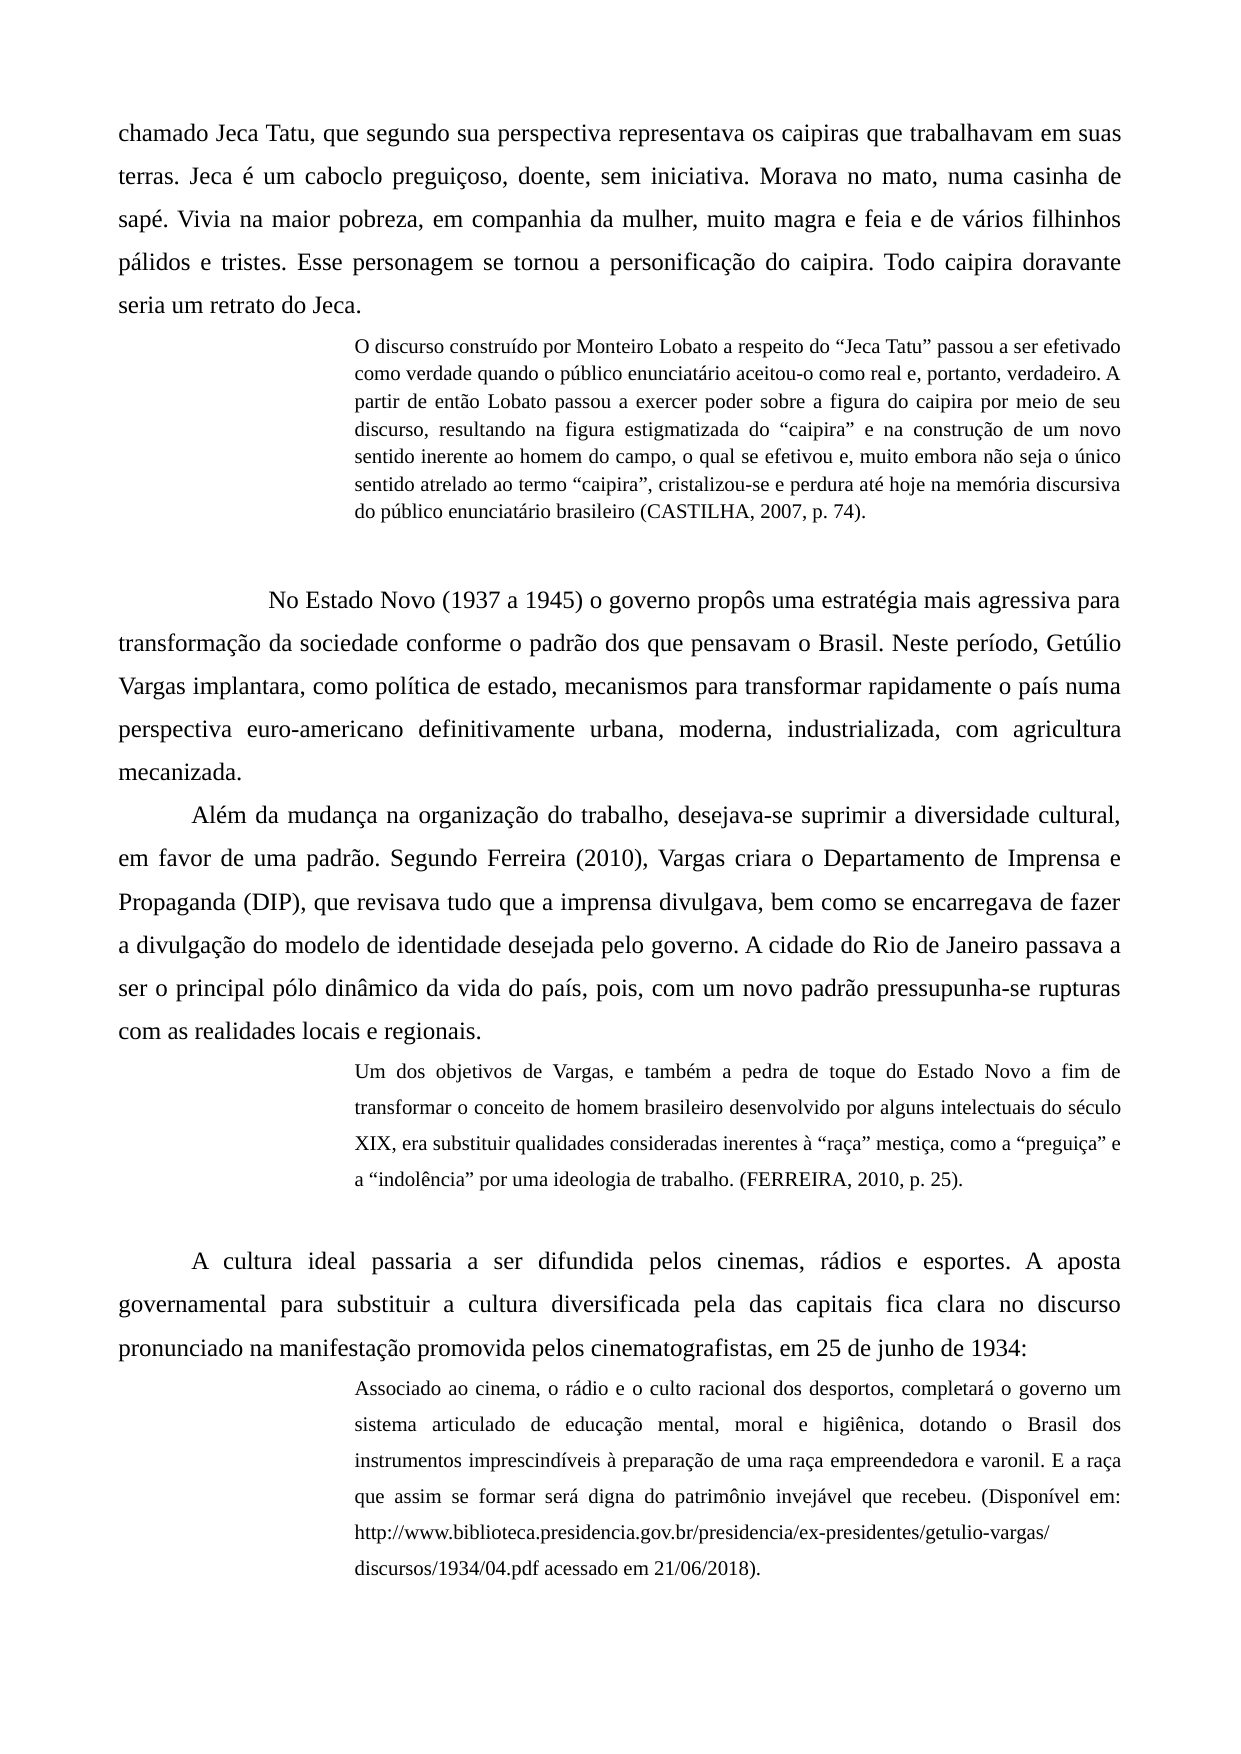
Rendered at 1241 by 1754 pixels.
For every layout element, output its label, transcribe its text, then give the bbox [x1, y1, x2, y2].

text Além da mudança na organização do trabalho, desejava-se suprimir a diversidade cultural, em favor de uma padrão. Segundo Ferreira (2010), Vargas criara o Departamento de Imprensa e Propaganda (DIP), que revisava tudo que a imprensa divulgava, bem como se encarregava de fazer a divulgação do modelo de identidade desejada pelo governo. A cidade do Rio de Janeiro passava a ser o principal pólo dinâmico da vida do país, pois, com um novo padrão pressupunha-se rupturas com as realidades locais e regionais. [118, 800, 1122, 1045]
text A cultura ideal passaria a ser difundida pelos cinemas, rádios e esportes. A aposta governamental para substituir a cultura diversificada pela das capitais fica clara no discurso pronunciado na manifestação promovida pelos cinematografistas, em 25 de junho de 1934: [118, 1246, 1122, 1361]
text No Estado Novo (1937 a 1945) o governo propôs uma estratégia mais agressiva para transformação da sociedade conforme o padrão dos que pensavam o Brasil. Neste período, Getúlio Vargas implantara, como política de estado, mecanismos para transformar rapidamente o país numa perspectiva euro-americano definitivamente urbana, moderna, industrializada, com agricultura mecanizada. [118, 585, 1122, 786]
text O discurso construído por Monteiro Lobato a respeito do “Jeca Tatu” passou a ser efetivado como verdade quando o público enunciatário aceitou-o como real e, portanto, verdadeiro. A partir de então Lobato passou a exercer poder sobre a figura do caipira por meio de seu discurso, resultando na figura estigmatizada do “caipira” e na construção de um novo sentido inerente ao homem do campo, o qual se efetivou e, muito embora não seja o único sentido atrelado ao termo “caipira”, cristalizou-se e perdura até hoje na memória discursiva do público enunciatário brasileiro (CASTILHA, 2007, p. 74). [354, 334, 1122, 523]
text Associado ao cinema, o rádio e o culto racional dos desportos, completará o governo um sistema articulado de educação mental, moral e higiênica, dotando o Brasil dos instrumentos imprescindíveis à preparação de uma raça empreendedora e varonil. E a raça que assim se formar será digna do patrimônio invejável que recebeu. (Disponível em: http://www.biblioteca.presidencia.gov.br/presidencia/ex-presidentes/getulio-vargas/discursos/1934/04.pdf acessado em 21/06/2018). [354, 1376, 1122, 1580]
text chamado Jeca Tatu, que segundo sua perspectiva representava os caipiras que trabalhavam em suas terras. Jeca é um caboclo preguiçoso, doente, sem iniciativa. Morava no mato, numa casinha de sapé. Vivia na maior pobreza, em companhia da mulher, muito magra e feia e de vários filhinhos pálidos e tristes. Esse personagem se tornou a personificação do caipira. Todo caipira doravante seria um retrato do Jeca. [118, 118, 1122, 319]
text Um dos objetivos de Vargas, e também a pedra de toque do Estado Novo a fim de transformar o conceito de homem brasileiro desenvolvido por alguns intelectuais do século XIX, era substituir qualidades consideradas inerentes à “raça” mestiça, como a “preguiça” e a “indolência” por uma ideologia de trabalho. (FERREIRA, 2010, p. 25). [354, 1059, 1122, 1191]
